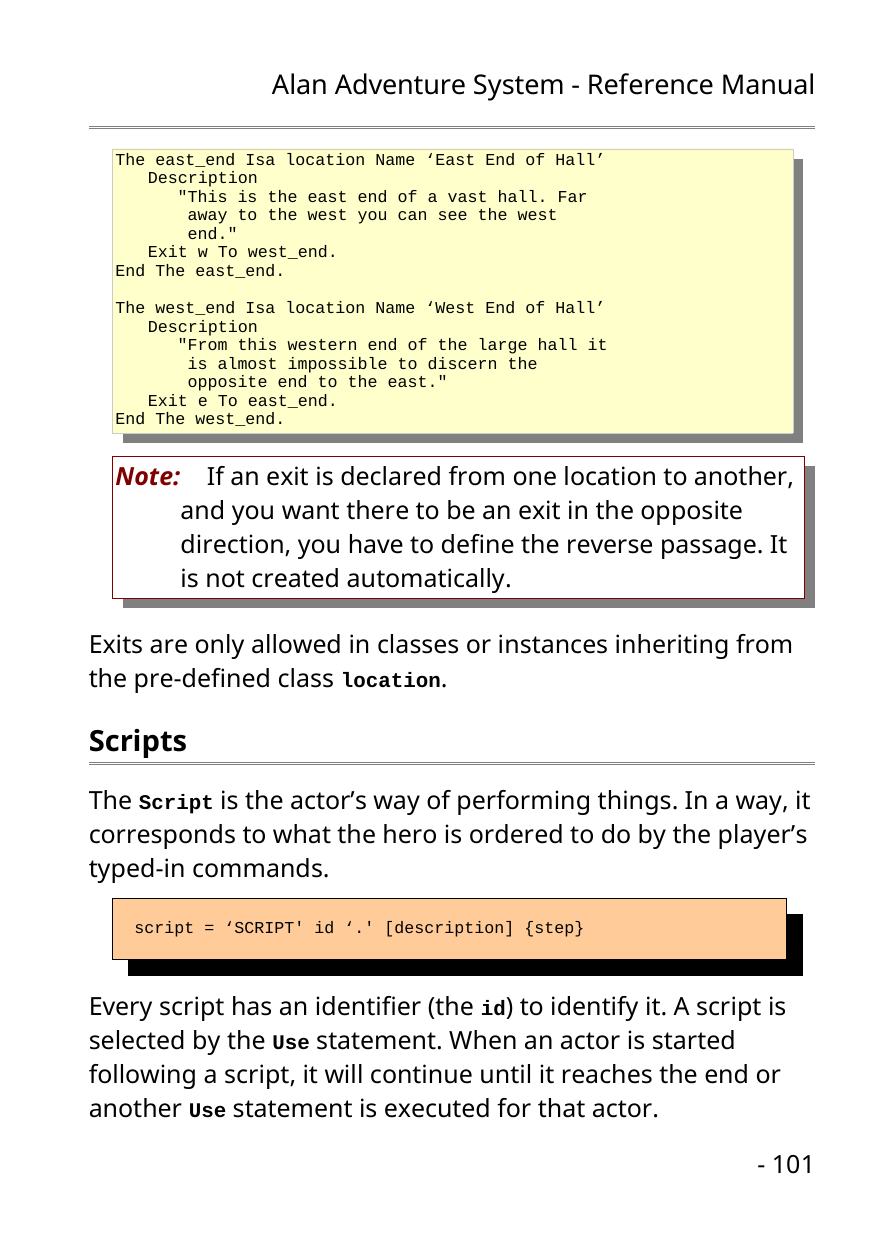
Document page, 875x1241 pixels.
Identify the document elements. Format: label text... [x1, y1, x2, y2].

text script = ‘SCRIPT' id ‘.' [description] {step} [113, 899, 786, 959]
text The Script is the actor’s way of performing things. In a way, it corresponds to what the hero is ordered to do by the player’s typed-in commands. [88, 783, 815, 885]
text The east_end Isa location Name ‘East End of Hall’ Description "This is the east end of a vast hall. Far away to the west you can see the west end." Exit w To west_end. End The east_end. [113, 150, 793, 278]
text Exits are only allowed in classes or instances inheriting from the pre-defined class location. [88, 627, 815, 695]
text The west_end Isa location Name ‘West End of Hall’ Description "From this western end of the large hall it is almost impossible to discern the opposite end to the east." Exit e To east_end. End The west_end. [113, 278, 793, 433]
list If an exit is declared from one location to another, and you want there to be an exit in the opposite direction, you have to define the reverse passage. It is not created automatically. [113, 457, 804, 598]
text Every script has an identifier (the id) to identify it. A script is selected by the Use statement. When an actor is started following a script, it will continue until it reaches the end or another Use statement is executed for that actor. [88, 989, 815, 1125]
subtitle Scripts [88, 720, 815, 764]
